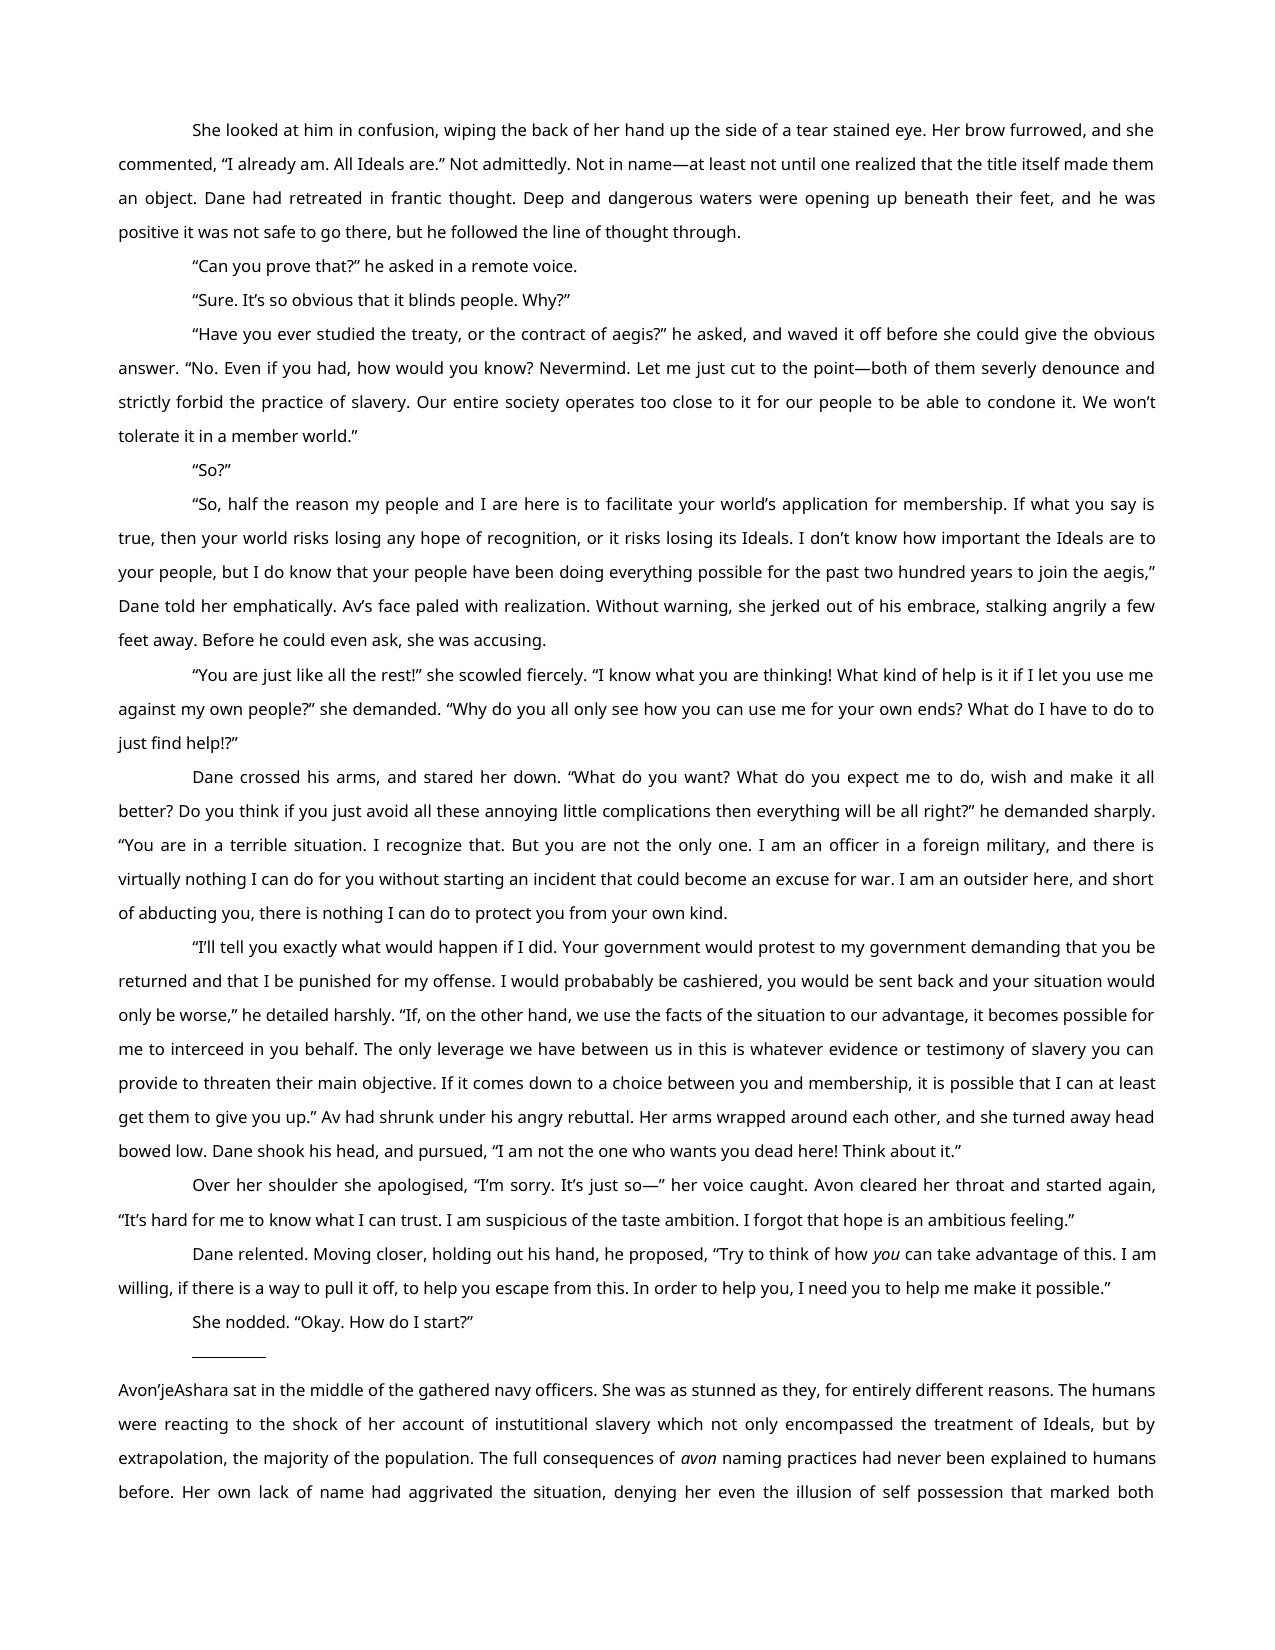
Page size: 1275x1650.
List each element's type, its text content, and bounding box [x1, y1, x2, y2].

text “I’ll tell you exactly what would happen if I did. Your government would protest to my government demanding that you be returned and that I be punished for my offense. I would probabably be cashiered, you would be sent back and your situation would only be worse,” he detailed harshly. “If, on the other hand, we use the facts of the situation to our advantage, it becomes possible for me to interceed in you behalf. The only leverage we have between us in this is whatever evidence or testimony of slavery you can provide to threaten their main objective. If it comes down to a choice between you and membership, it is possible that I can at least get them to give you up.” Av had shrunk under his angry rebuttal. Her arms wrapped around each other, and she turned away head bowed low. Dane shook his head, and pursued, “I am not the one who wants you dead here! Think about it.” [118, 936, 1157, 1163]
text “Have you ever studied the treaty, or the contract of aegis?” he asked, and waved it off before she could give the obvious answer. “No. Even if you had, how would you know? Nevermind. Let me just cut to the point—both of them severly denounce and strictly forbid the practice of slavery. Our entire society operates too close to it for our people to be able to condone it. We won’t tolerate it in a member world.” [118, 322, 1157, 447]
text Dane relented. Moving closer, holding out his hand, he proposed, “Try to think of how you can take advantage of this. I am willing, if there is a way to pull it off, to help you escape from this. In order to help you, I need you to help me make it possible.” [118, 1242, 1157, 1299]
text “Sure. It’s so obvious that it blinds people. Why?” [118, 288, 1157, 311]
text Over her shoulder she apologised, “I’m sorry. It’s just so—” her voice caught. Avon cleared her throat and started again, “It’s hard for me to know what I can trust. I am suspicious of the taste ambition. I forgot that hope is an ambitious feeling.” [118, 1174, 1157, 1231]
text Avon’jeAshara sat in the middle of the gathered navy officers. She was as stunned as they, for entirely different reasons. The humans were reacting to the shock of her account of instutitional slavery which not only encompassed the treatment of Ideals, but by extrapolation, the majority of the population. The full consequences of avon naming practices had never been explained to humans before. Her own lack of name had aggrivated the situation, denying her even the illusion of self possession that marked both [118, 1378, 1157, 1503]
text “So?” [118, 459, 1157, 481]
text “You are just like all the rest!” she scowled fiercely. “I know what you are thinking! What kind of help is it if I let you use me against my own people?” she demanded. “Why do you all only see how you can use me for your own ends? What do I have to do to just find help!?” [118, 663, 1157, 754]
text “Can you prove that?” he asked in a remote voice. [118, 254, 1157, 277]
text She nodded. “Okay. How do I start?” [118, 1310, 1157, 1333]
text She looked at him in confusion, wiping the back of her hand up the side of a tear stained eye. Her brow furrowed, and she commented, “I already am. All Ideals are.” Not admittedly. Not in name—at least not until one realized that the title itself made them an object. Dane had retreated in frantic thought. Deep and dangerous waters were opening up beneath their feet, and he was positive it was not safe to go there, but he followed the line of thought through. [118, 118, 1157, 243]
text Dane crossed his arms, and stared her down. “What do you want? What do you expect me to do, wish and make it all better? Do you think if you just avoid all these annoying little complications then everything will be all right?” he demanded sharply. “You are in a terrible situation. I recognize that. But you are not the only one. I am an officer in a foreign military, and there is virtually nothing I can do for you without starting an incident that could become an excuse for war. I am an outsider here, and short of abducting you, there is nothing I can do to protect you from your own kind. [118, 765, 1157, 924]
text “So, half the reason my people and I are here is to facilitate your world’s application for membership. If what you say is true, then your world risks losing any hope of recognition, or it risks losing its Ideals. I don’t know how important the Ideals are to your people, but I do know that your people have been doing everything possible for the past two hundred years to join the aegis,” Dane told her emphatically. Av’s face paled with realization. Without warning, she jerked out of his embrace, stalking angrily a few feet away. Before he could even ask, she was accusing. [118, 493, 1157, 652]
